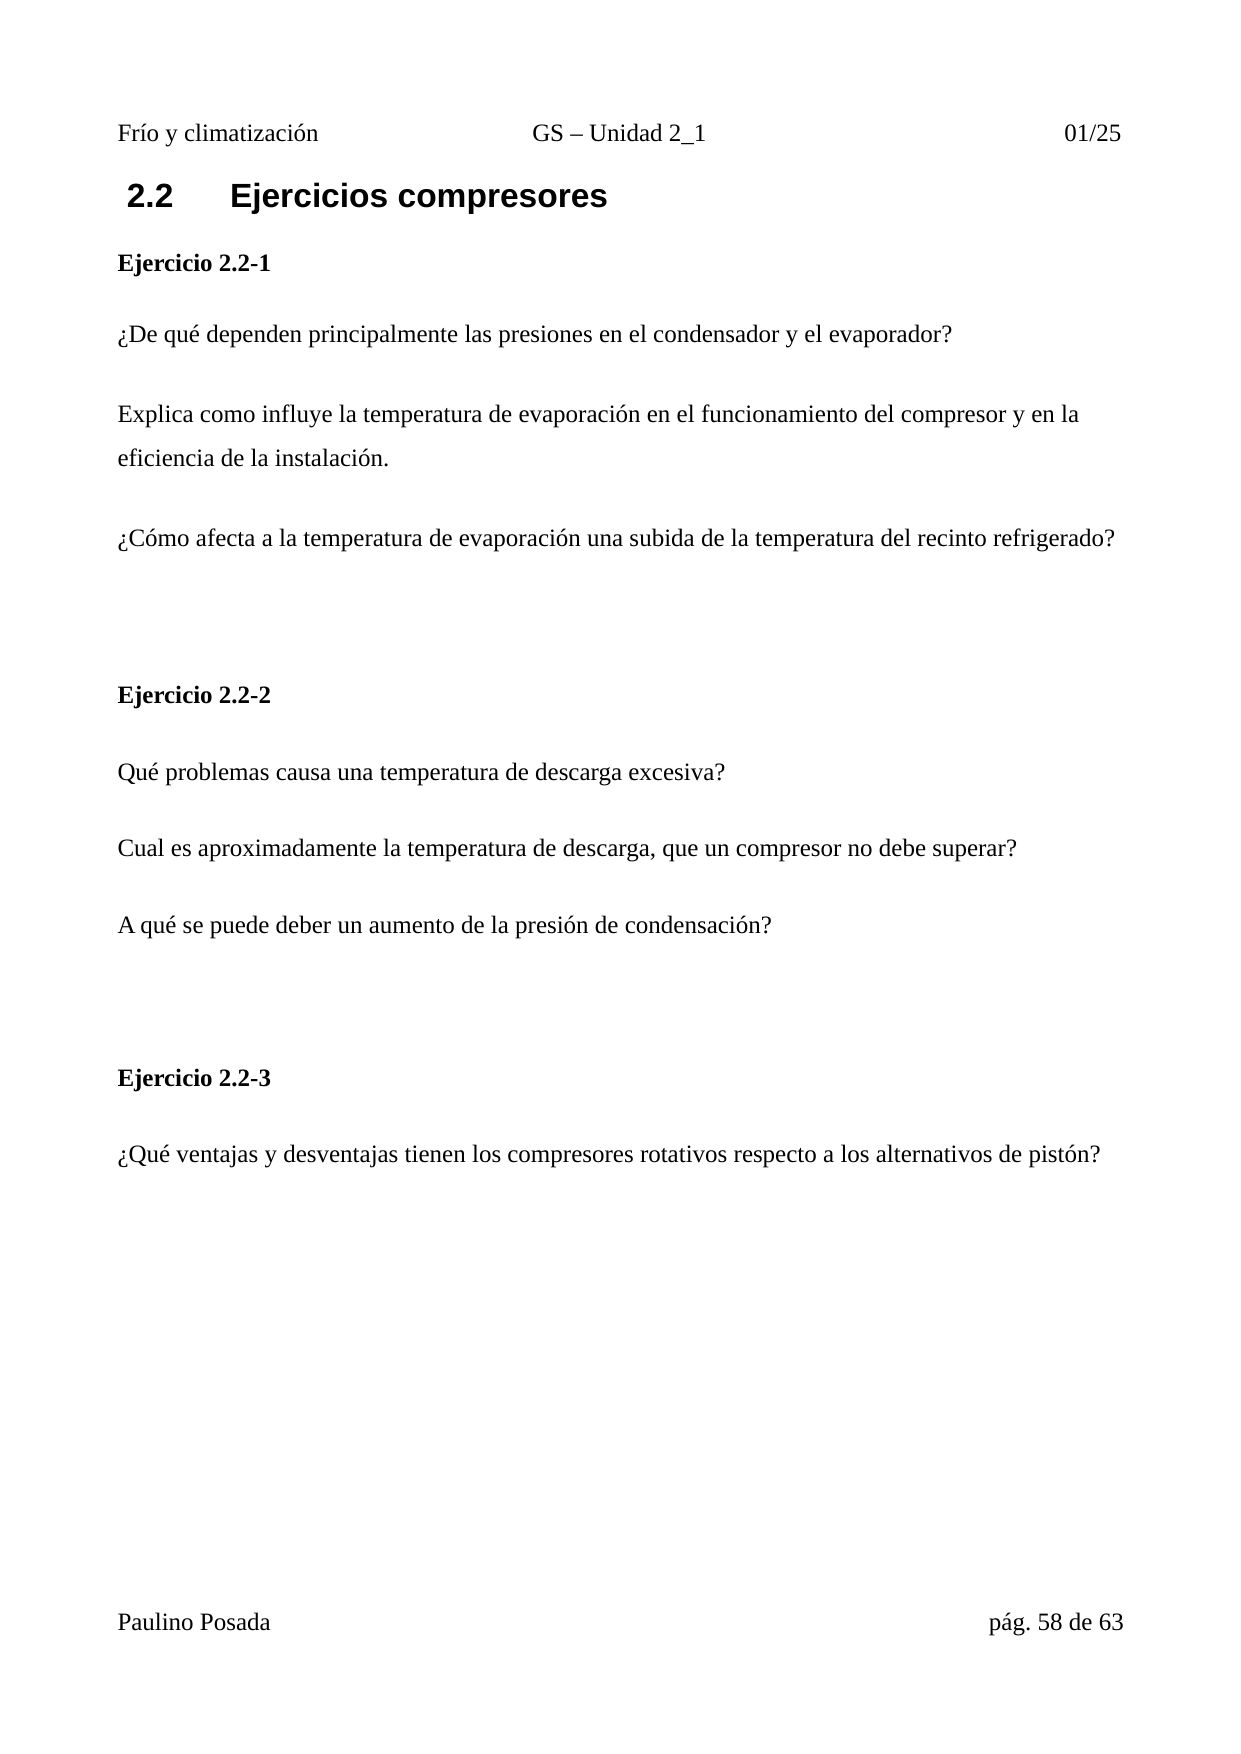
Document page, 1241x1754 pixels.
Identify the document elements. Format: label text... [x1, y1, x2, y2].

text Explica como influye la temperatura de evaporación en el funcionamiento del compresor y en la eficiencia de la instalación. [117, 399, 1123, 471]
text A qué se puede deber un aumento de la presión de condensación? [117, 910, 1123, 938]
subtitle Ejercicios compresores [117, 176, 1123, 215]
text Ejercicio 2.2-1 [117, 248, 1123, 277]
text ¿Cómo afecta a la temperatura de evaporación una subida de la temperatura del recinto refrigerado? [117, 523, 1123, 552]
text Ejercicio 2.2-2 [117, 680, 1123, 709]
text ¿De qué dependen principalmente las presiones en el condensador y el evaporador? [117, 319, 1123, 348]
text Cual es aproximadamente la temperatura de descarga, que un compresor no debe superar? [117, 833, 1123, 862]
text ¿Qué ventajas y desventajas tienen los compresores rotativos respecto a los alternativos de pistón? [117, 1139, 1123, 1168]
text Ejercicio 2.2-3 [117, 1063, 1123, 1091]
text Qué problemas causa una temperatura de descarga excesiva? [117, 757, 1123, 786]
